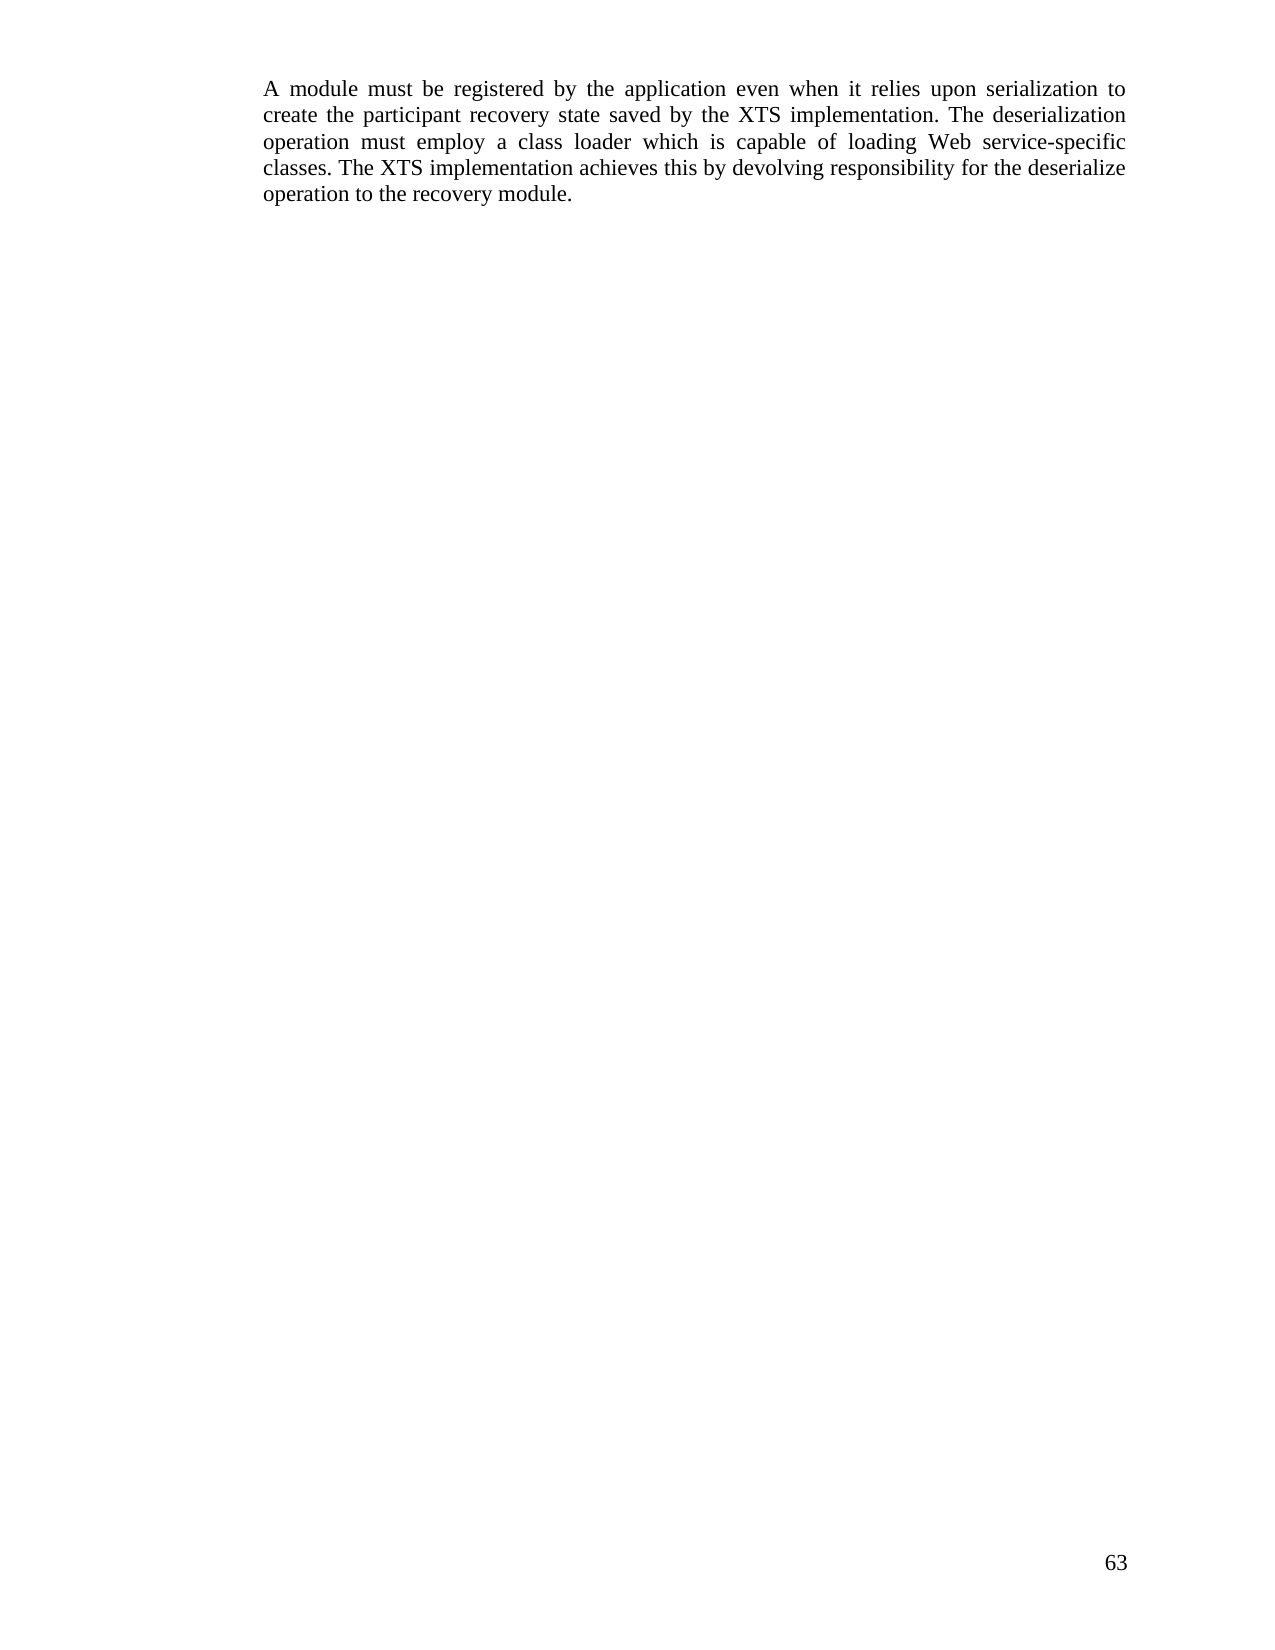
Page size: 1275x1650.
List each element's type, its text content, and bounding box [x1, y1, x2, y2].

text A module must be registered by the application even when it relies upon serialization to create the participant recovery state saved by the XTS implementation. The deserialization operation must employ a class loader which is capable of loading Web service-specific classes. The XTS implementation achieves this by devolving responsibility for the deserialize operation to the recovery module. [263, 75, 1127, 207]
